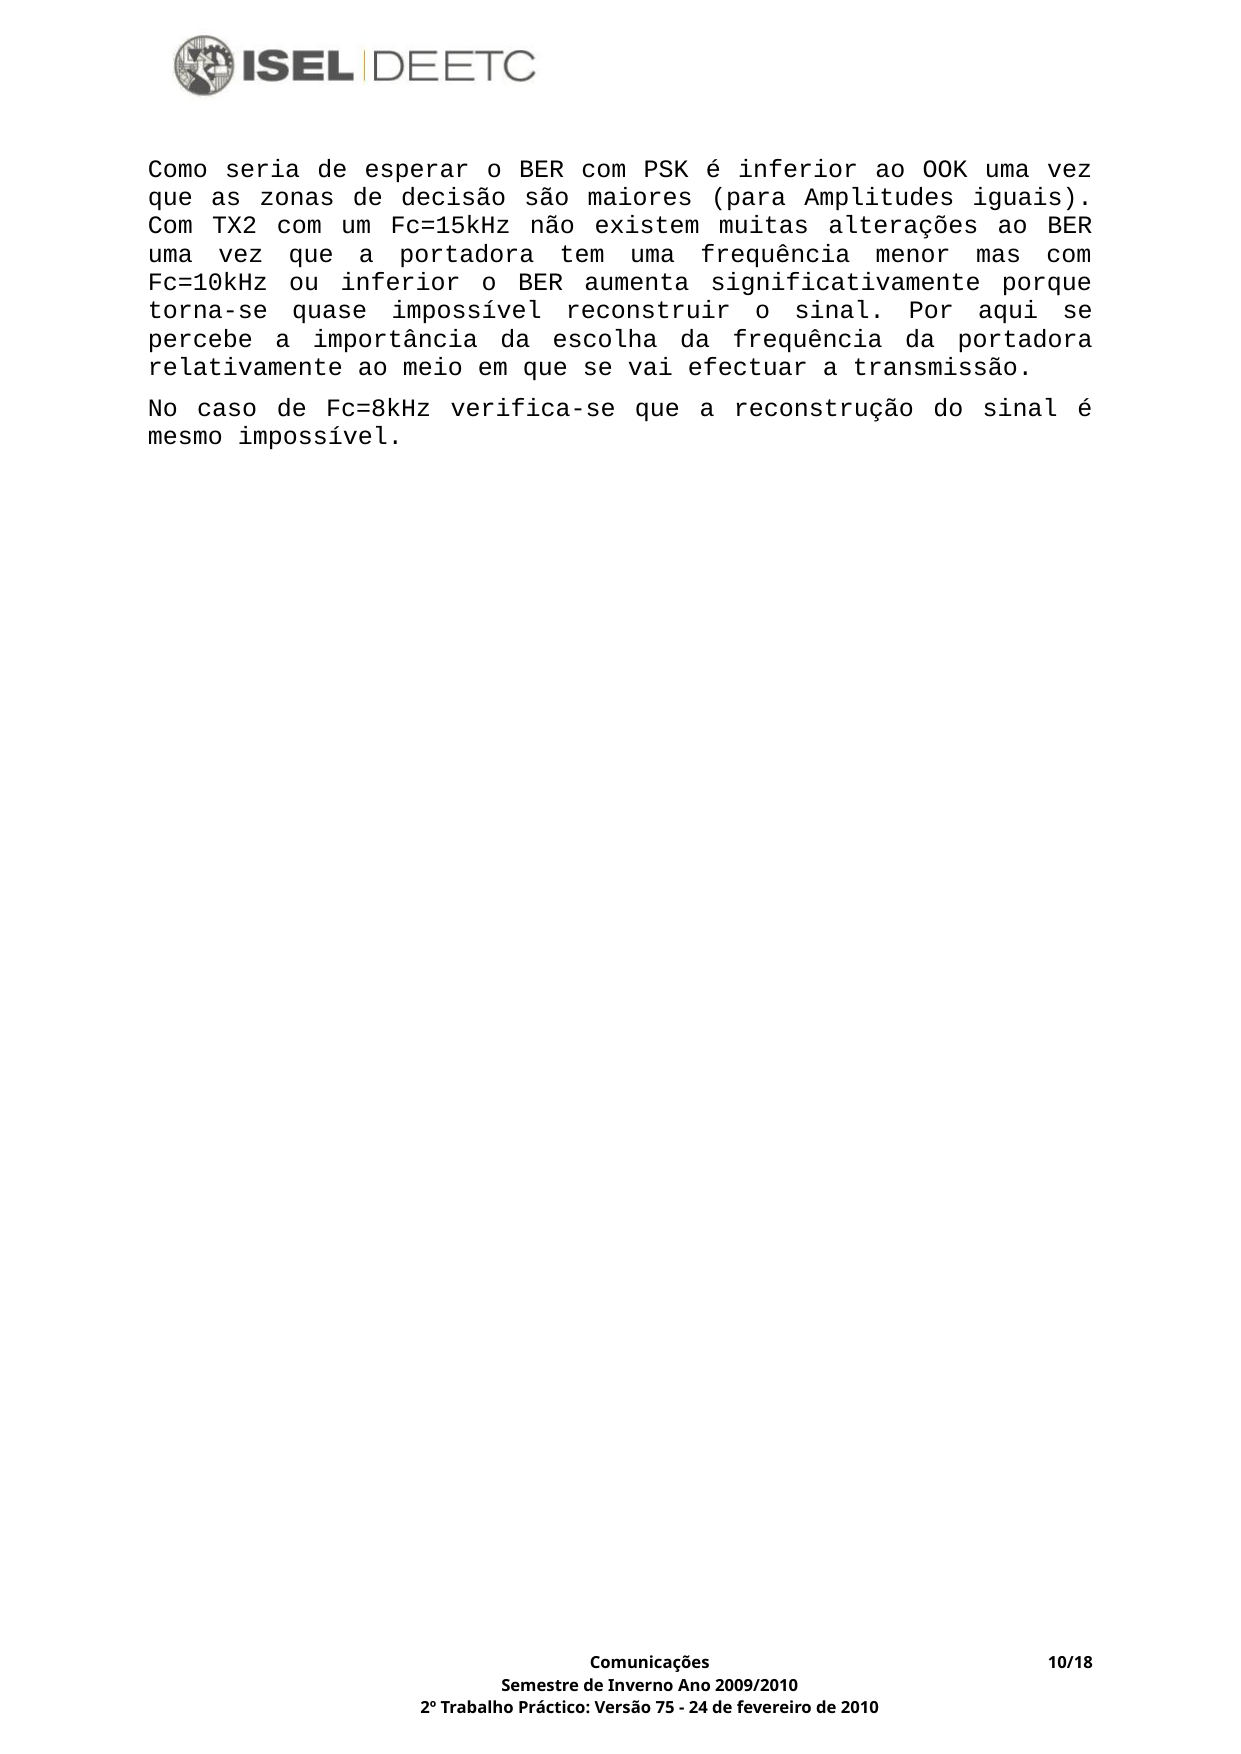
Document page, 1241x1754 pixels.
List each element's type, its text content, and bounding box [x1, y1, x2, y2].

text Como seria de esperar o BER com PSK é inferior ao OOK uma vez que as zonas de decisão são maiores (para Amplitudes iguais). Com TX2 com um Fc=15kHz não existem muitas alterações ao BER uma vez que a portadora tem uma frequência menor mas com Fc=10kHz ou inferior o BER aumenta significativamente porque torna-se quase impossível reconstruir o sinal. Por aqui se percebe a importância da escolha da frequência da portadora relativamente ao meio em que se vai efectuar a transmissão. [148, 156, 1093, 383]
picture [164, 20, 566, 121]
text No caso de Fc=8kHz verifica-se que a reconstrução do sinal é mesmo impossível. [148, 395, 1093, 452]
